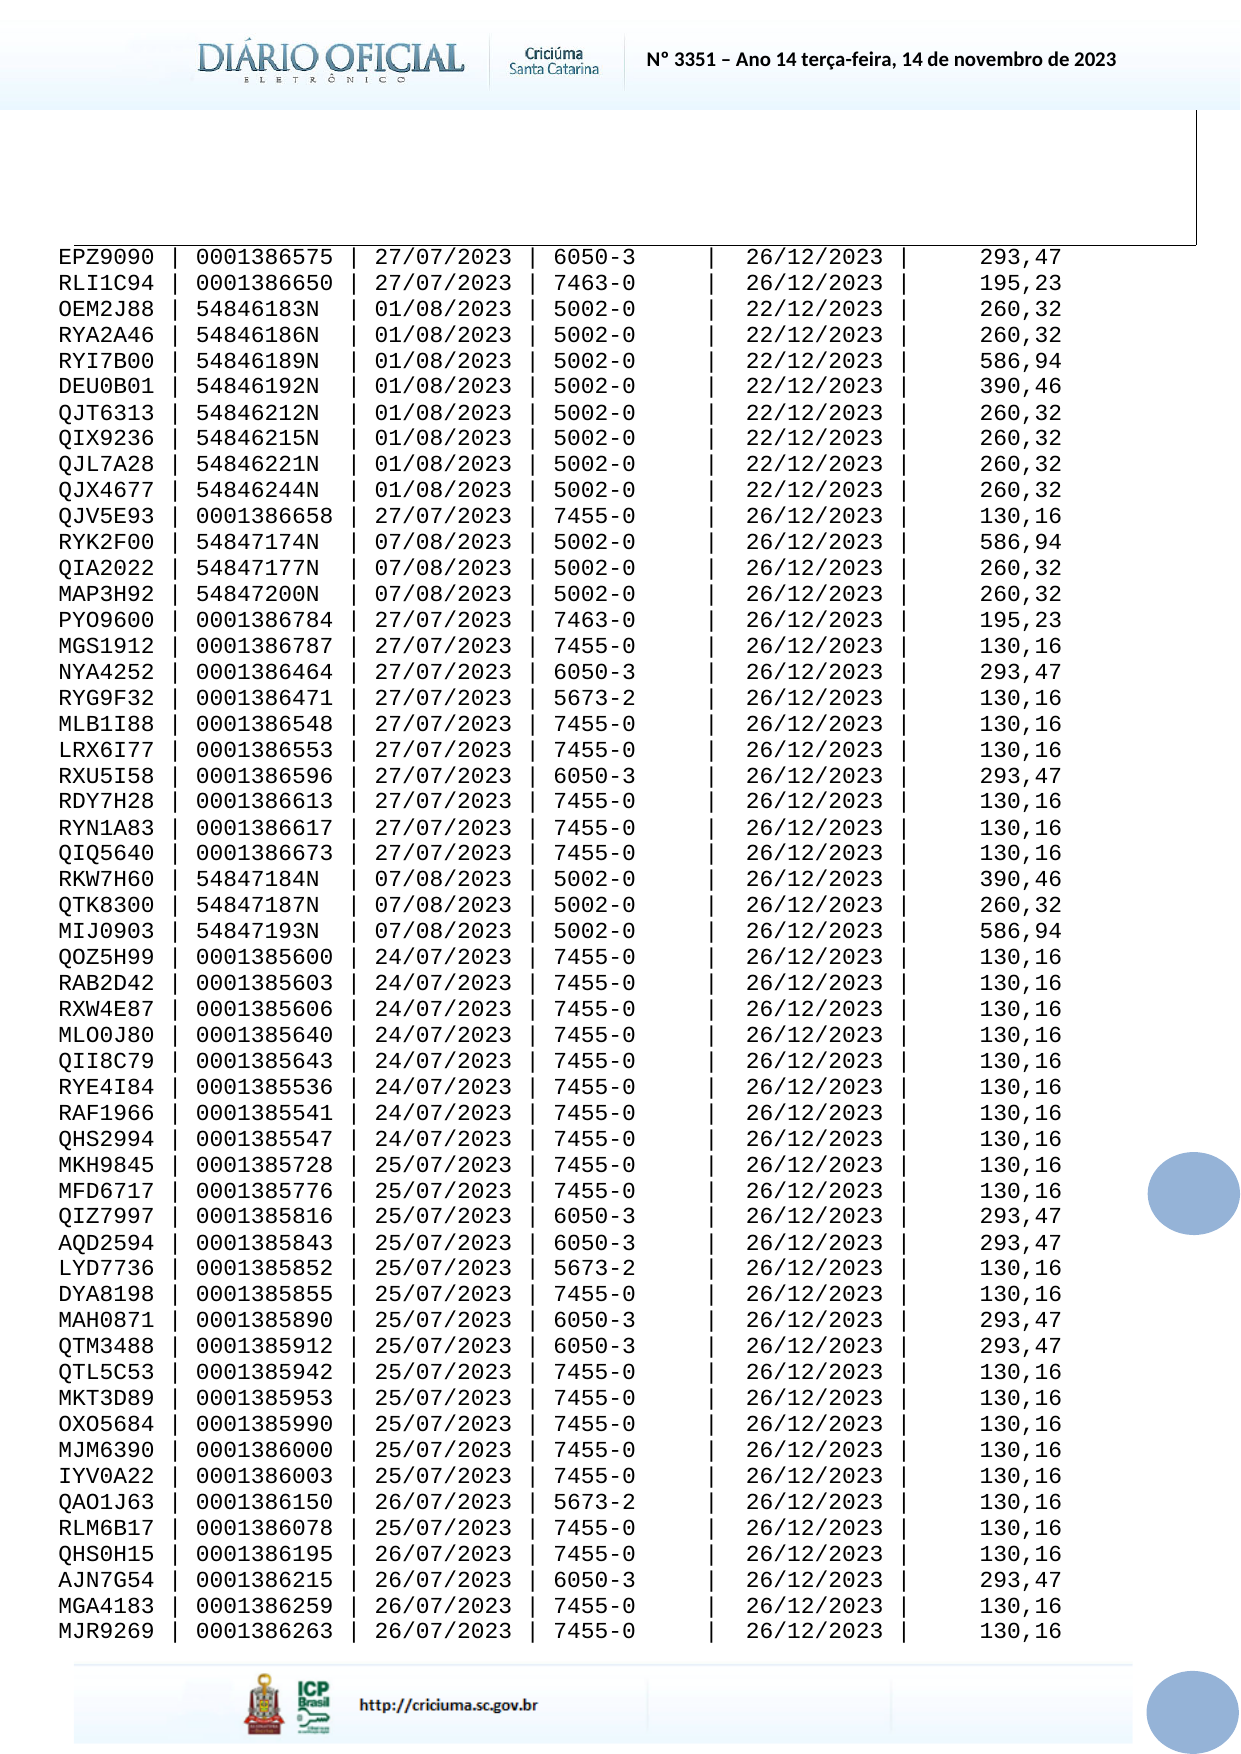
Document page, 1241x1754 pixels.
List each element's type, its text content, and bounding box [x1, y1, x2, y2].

text QIZ7997 | 0001385816 | 25/07/2023 | 6050-3 | 26/12/2023 | 293,47 [44, 1205, 1171, 1231]
text RYE4I84 | 0001385536 | 24/07/2023 | 7455-0 | 26/12/2023 | 130,16 [44, 1075, 1196, 1101]
text DYA8198 | 0001385855 | 25/07/2023 | 7455-0 | 26/12/2023 | 130,16 [44, 1283, 1196, 1309]
text QJV5E93 | 0001386658 | 27/07/2023 | 7455-0 | 26/12/2023 | 130,16 [44, 504, 1196, 531]
text MIJ0903 | 54847193N | 07/08/2023 | 5002-0 | 26/12/2023 | 586,94 [44, 919, 1196, 946]
text MLB1I88 | 0001386548 | 27/07/2023 | 7455-0 | 26/12/2023 | 130,16 [44, 712, 1196, 738]
text RLM6B17 | 0001386078 | 25/07/2023 | 7455-0 | 26/12/2023 | 130,16 [44, 1516, 1196, 1542]
text MLO0J80 | 0001385640 | 24/07/2023 | 7455-0 | 26/12/2023 | 130,16 [44, 1023, 1196, 1049]
text QHS2994 | 0001385547 | 24/07/2023 | 7455-0 | 26/12/2023 | 130,16 [44, 1127, 1196, 1153]
text EPZ9090 | 0001386575 | 27/07/2023 | 6050-3 | 26/12/2023 | 293,47 [44, 245, 1196, 271]
text QIQ5640 | 0001386673 | 27/07/2023 | 7455-0 | 26/12/2023 | 130,16 [44, 842, 1196, 868]
text QAO1J63 | 0001386150 | 26/07/2023 | 5673-2 | 26/12/2023 | 130,16 [44, 1490, 1196, 1516]
text QOZ5H99 | 0001385600 | 24/07/2023 | 7455-0 | 26/12/2023 | 130,16 [44, 946, 1196, 971]
text MKT3D89 | 0001385953 | 25/07/2023 | 7455-0 | 26/12/2023 | 130,16 [44, 1386, 1196, 1412]
text RXW4E87 | 0001385606 | 24/07/2023 | 7455-0 | 26/12/2023 | 130,16 [44, 997, 1196, 1023]
text RYK2F00 | 54847174N | 07/08/2023 | 5002-0 | 26/12/2023 | 586,94 [44, 531, 1196, 556]
text MJM6390 | 0001386000 | 25/07/2023 | 7455-0 | 26/12/2023 | 130,16 [44, 1438, 1196, 1464]
text MKH9845 | 0001385728 | 25/07/2023 | 7455-0 | 26/12/2023 | 130,16 [44, 1153, 1180, 1179]
text RXU5I58 | 0001386596 | 27/07/2023 | 6050-3 | 26/12/2023 | 293,47 [44, 764, 1196, 790]
text NYA4252 | 0001386464 | 27/07/2023 | 6050-3 | 26/12/2023 | 293,47 [44, 660, 1196, 686]
text MFD6717 | 0001385776 | 25/07/2023 | 7455-0 | 26/12/2023 | 130,16 [44, 1179, 1150, 1205]
text LRX6I77 | 0001386553 | 27/07/2023 | 7455-0 | 26/12/2023 | 130,16 [44, 738, 1196, 764]
text QIA2022 | 54847177N | 07/08/2023 | 5002-0 | 26/12/2023 | 260,32 [44, 556, 1196, 582]
text OEM2J88 | 54846183N | 01/08/2023 | 5002-0 | 22/12/2023 | 260,32 [44, 297, 1196, 323]
text QJL7A28 | 54846221N | 01/08/2023 | 5002-0 | 22/12/2023 | 260,32 [44, 453, 1196, 479]
text QII8C79 | 0001385643 | 24/07/2023 | 7455-0 | 26/12/2023 | 130,16 [44, 1049, 1196, 1075]
text OXO5684 | 0001385990 | 25/07/2023 | 7455-0 | 26/12/2023 | 130,16 [44, 1412, 1196, 1438]
text MGS1912 | 0001386787 | 27/07/2023 | 7455-0 | 26/12/2023 | 130,16 [44, 634, 1196, 660]
text RYA2A46 | 54846186N | 01/08/2023 | 5002-0 | 22/12/2023 | 260,32 [44, 323, 1196, 349]
text RKW7H60 | 54847184N | 07/08/2023 | 5002-0 | 26/12/2023 | 390,46 [44, 868, 1196, 894]
text RDY7H28 | 0001386613 | 27/07/2023 | 7455-0 | 26/12/2023 | 130,16 [44, 790, 1196, 816]
text QJT6313 | 54846212N | 01/08/2023 | 5002-0 | 22/12/2023 | 260,32 [44, 401, 1196, 427]
text IYV0A22 | 0001386003 | 25/07/2023 | 7455-0 | 26/12/2023 | 130,16 [44, 1464, 1196, 1490]
text RAB2D42 | 0001385603 | 24/07/2023 | 7455-0 | 26/12/2023 | 130,16 [44, 971, 1196, 997]
text QHS0H15 | 0001386195 | 26/07/2023 | 7455-0 | 26/12/2023 | 130,16 [44, 1542, 1196, 1568]
text DEU0B01 | 54846192N | 01/08/2023 | 5002-0 | 22/12/2023 | 390,46 [44, 375, 1196, 401]
text QJX4677 | 54846244N | 01/08/2023 | 5002-0 | 22/12/2023 | 260,32 [44, 479, 1196, 504]
text LYD7736 | 0001385852 | 25/07/2023 | 5673-2 | 26/12/2023 | 130,16 [44, 1257, 1196, 1283]
text MAP3H92 | 54847200N | 07/08/2023 | 5002-0 | 26/12/2023 | 260,32 [44, 582, 1196, 608]
text QIX9236 | 54846215N | 01/08/2023 | 5002-0 | 22/12/2023 | 260,32 [44, 427, 1196, 453]
text RAF1966 | 0001385541 | 24/07/2023 | 7455-0 | 26/12/2023 | 130,16 [44, 1101, 1196, 1127]
text AQD2594 | 0001385843 | 25/07/2023 | 6050-3 | 26/12/2023 | 293,47 [44, 1231, 1196, 1257]
text QTL5C53 | 0001385942 | 25/07/2023 | 7455-0 | 26/12/2023 | 130,16 [44, 1361, 1196, 1386]
text MJR9269 | 0001386263 | 26/07/2023 | 7455-0 | 26/12/2023 | 130,16 [44, 1620, 1196, 1646]
text AJN7G54 | 0001386215 | 26/07/2023 | 6050-3 | 26/12/2023 | 293,47 [44, 1568, 1196, 1594]
text QTM3488 | 0001385912 | 25/07/2023 | 6050-3 | 26/12/2023 | 293,47 [44, 1334, 1196, 1361]
text MGA4183 | 0001386259 | 26/07/2023 | 7455-0 | 26/12/2023 | 130,16 [44, 1594, 1196, 1620]
text RYG9F32 | 0001386471 | 27/07/2023 | 5673-2 | 26/12/2023 | 130,16 [44, 686, 1196, 712]
text MAH0871 | 0001385890 | 25/07/2023 | 6050-3 | 26/12/2023 | 293,47 [44, 1309, 1196, 1334]
text RYN1A83 | 0001386617 | 27/07/2023 | 7455-0 | 26/12/2023 | 130,16 [44, 816, 1196, 842]
text QTK8300 | 54847187N | 07/08/2023 | 5002-0 | 26/12/2023 | 260,32 [44, 894, 1196, 919]
text PYO9600 | 0001386784 | 27/07/2023 | 7463-0 | 26/12/2023 | 195,23 [44, 608, 1196, 634]
text RLI1C94 | 0001386650 | 27/07/2023 | 7463-0 | 26/12/2023 | 195,23 [44, 271, 1196, 297]
text RYI7B00 | 54846189N | 01/08/2023 | 5002-0 | 22/12/2023 | 586,94 [44, 349, 1196, 375]
